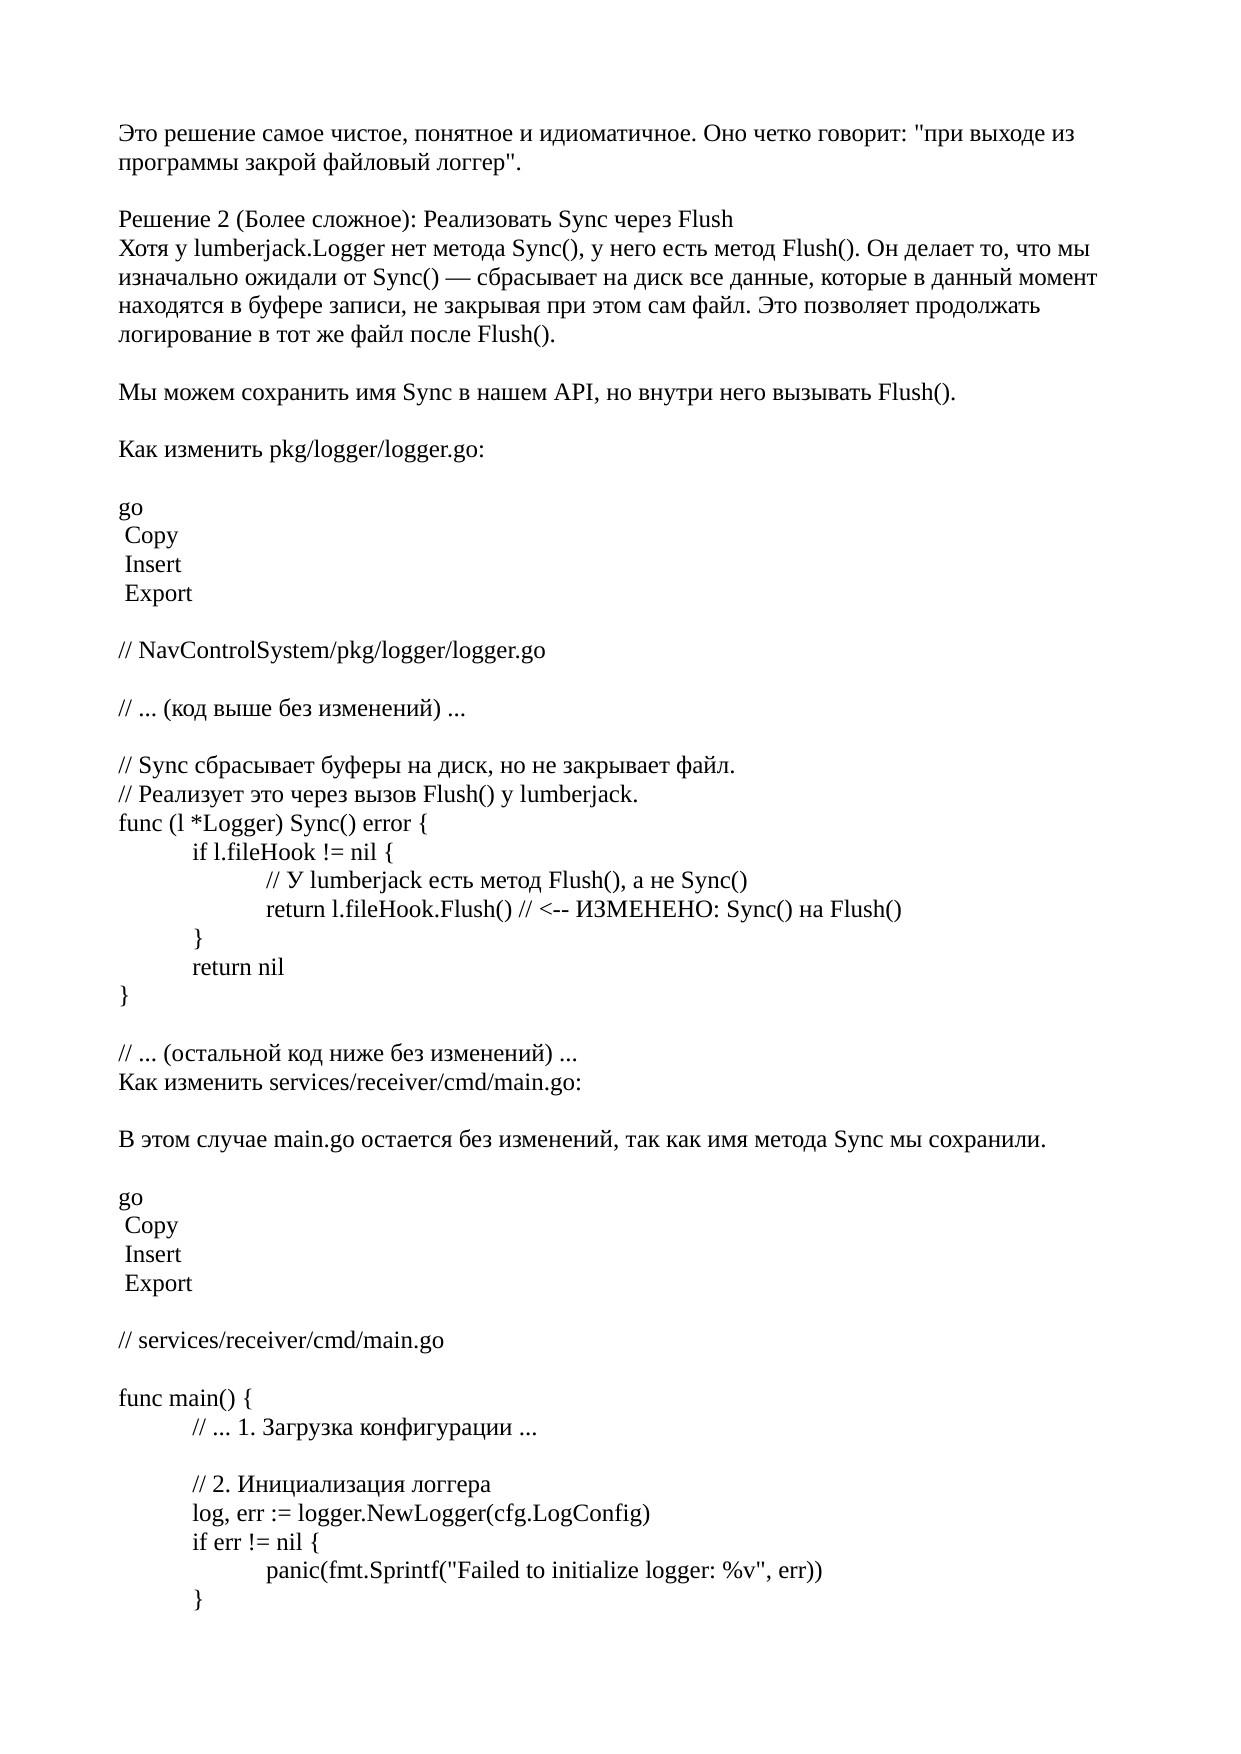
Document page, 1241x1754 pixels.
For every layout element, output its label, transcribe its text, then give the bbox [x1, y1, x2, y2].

text Хотя у lumberjack.Logger нет метода Sync(), у него есть метод Flush(). Он делает то, что мы изначально ожидали от Sync() — сбрасывает на диск все данные, которые в данный момент находятся в буфере записи, не закрывая при этом сам файл. Это позволяет продолжать логирование в тот же файл после Flush(). [118, 233, 1122, 348]
text if err != nil { [118, 1527, 1122, 1556]
text В этом случае main.go остается без изменений, так как имя метода Sync мы сохранили. [118, 1124, 1122, 1153]
text } [118, 923, 1122, 952]
text // У lumberjack есть метод Flush(), а не Sync() [118, 866, 1122, 894]
text func main() { [118, 1383, 1122, 1412]
text go [118, 1182, 1122, 1211]
text } [118, 1584, 1122, 1613]
text return l.fileHook.Flush() // <-- ИЗМЕНЕНО: Sync() на Flush() [118, 894, 1122, 923]
text Insert [118, 549, 1122, 578]
text Insert [118, 1239, 1122, 1268]
text // Sync сбрасывает буферы на диск, но не закрывает файл. [118, 751, 1122, 779]
text // ... (код выше без изменений) ... [118, 693, 1122, 722]
text return nil [118, 952, 1122, 981]
text Решение 2 (Более сложное): Реализовать Sync через Flush [118, 204, 1122, 233]
text // services/receiver/cmd/main.go [118, 1326, 1122, 1354]
text Export [118, 1268, 1122, 1297]
text // 2. Инициализация логгера [118, 1469, 1122, 1498]
text // ... (остальной код ниже без изменений) ... [118, 1038, 1122, 1067]
text Export [118, 578, 1122, 607]
text // NavControlSystem/pkg/logger/logger.go [118, 636, 1122, 664]
text } [118, 981, 1122, 1009]
text log, err := logger.NewLogger(cfg.LogConfig) [118, 1498, 1122, 1527]
text Как изменить services/receiver/cmd/main.go: [118, 1067, 1122, 1096]
text Мы можем сохранить имя Sync в нашем API, но внутри него вызывать Flush(). [118, 377, 1122, 406]
text Copy [118, 1211, 1122, 1239]
text // Реализует это через вызов Flush() у lumberjack. [118, 779, 1122, 808]
text panic(fmt.Sprintf("Failed to initialize logger: %v", err)) [118, 1556, 1122, 1584]
text // ... 1. Загрузка конфигурации ... [118, 1412, 1122, 1441]
text func (l *Logger) Sync() error { [118, 808, 1122, 837]
text Это решение самое чистое, понятное и идиоматичное. Оно четко говорит: "при выходе из программы закрой файловый логгер". [118, 118, 1122, 176]
text go [118, 492, 1122, 521]
text if l.fileHook != nil { [118, 837, 1122, 866]
text Как изменить pkg/logger/logger.go: [118, 434, 1122, 463]
text Copy [118, 521, 1122, 549]
